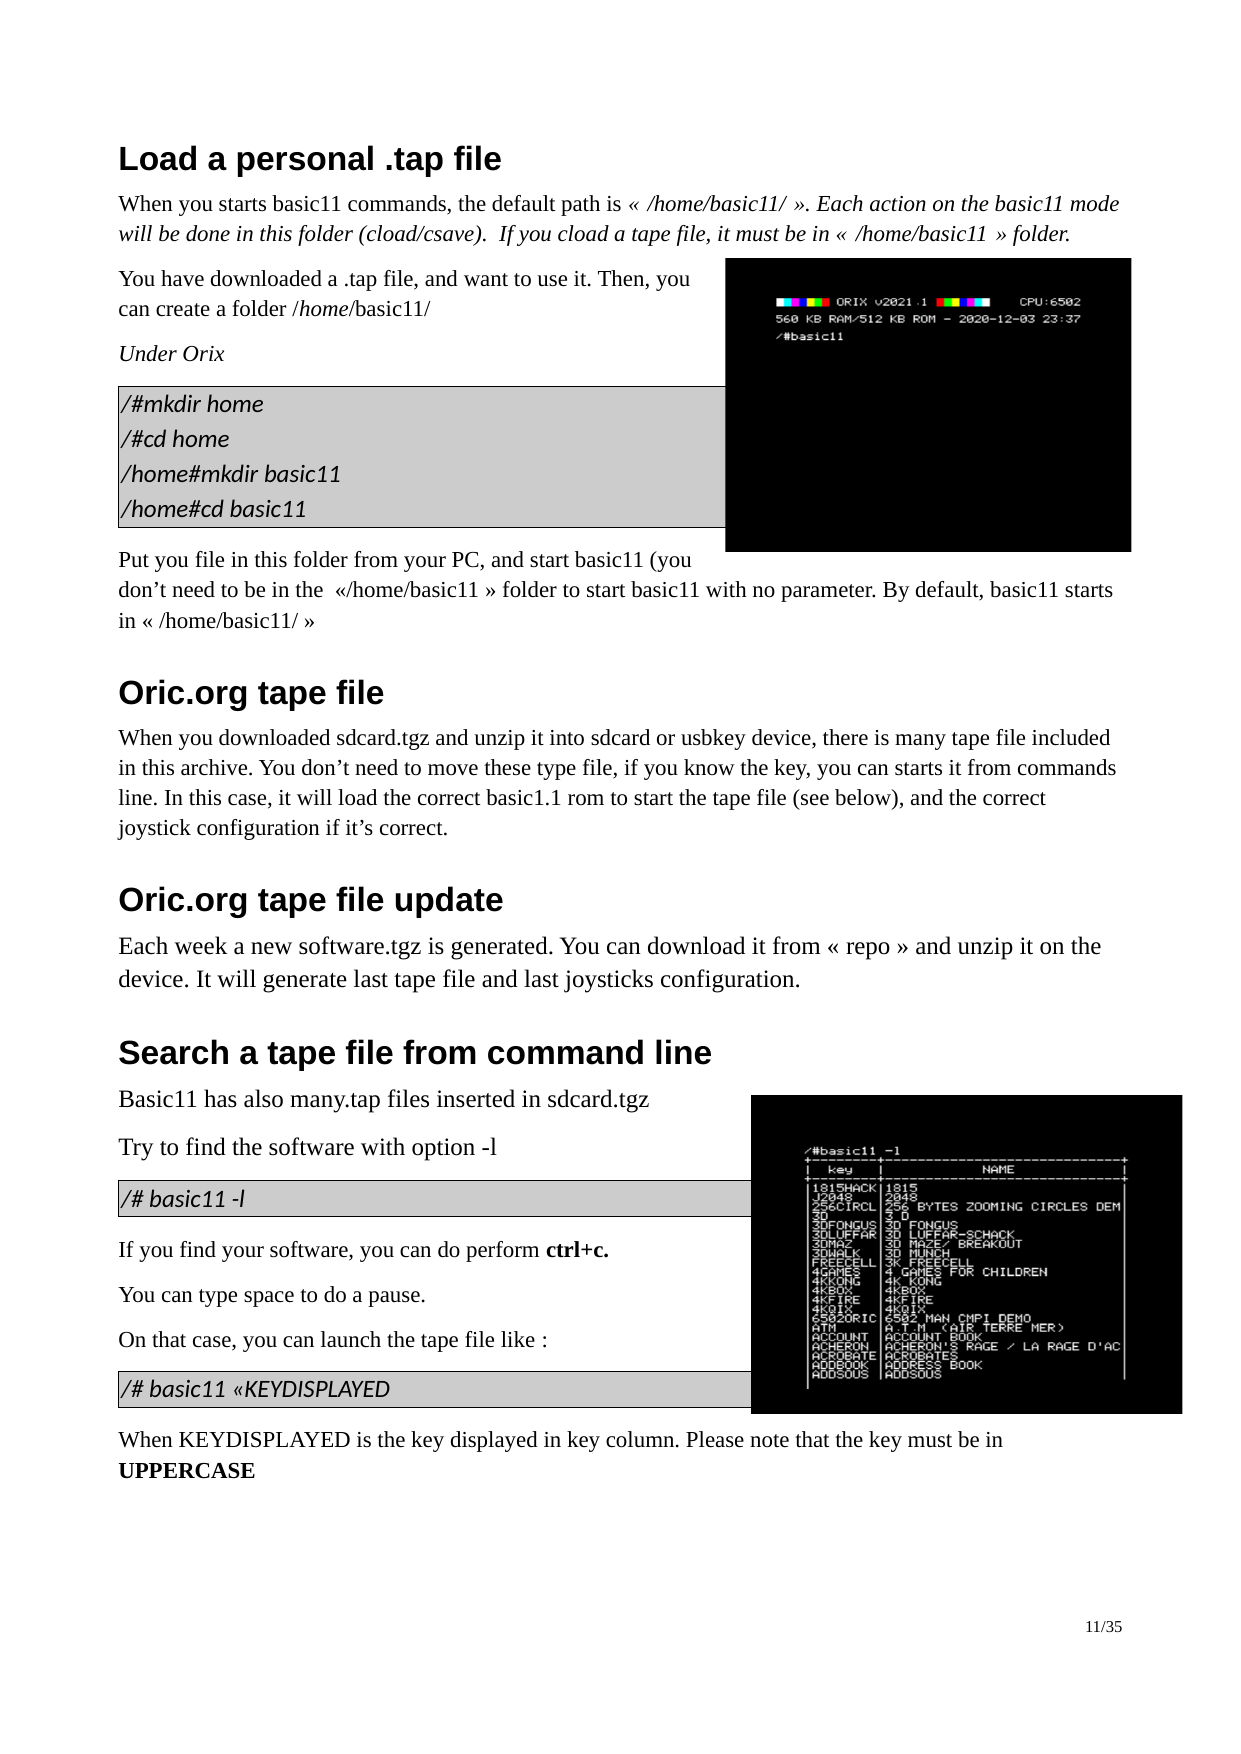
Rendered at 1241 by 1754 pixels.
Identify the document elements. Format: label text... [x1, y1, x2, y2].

subtitle Load a personal .tap file [118, 139, 1122, 178]
picture [751, 1095, 1183, 1414]
text If you find your software, you can do perform ctrl+c. [118, 1236, 751, 1262]
text Basic11 has also many.tap files inserted in sdcard.tgz [118, 1084, 1122, 1113]
text Put you file in this folder from your PC, and start basic11 (you don’t need to be in the «/home/basic11 » folder to start basic11 with no parameter. By default, basic11 starts in « /home/basic11/ » [118, 546, 1122, 633]
text When KEYDISPLAYED is the key displayed in key column. Please note that the key must be in UPPERCASE [118, 1426, 1122, 1483]
text On that case, you can launch the tape file like : [118, 1326, 751, 1352]
text /# basic11 «KEYDISPLAYED [119, 1372, 751, 1407]
text Each week a new software.tgz is generated. You can download it from « repo » and unzip it on the device. It will generate last tape file and last joysticks configuration. [118, 931, 1122, 993]
picture [725, 258, 1132, 552]
subtitle Search a tape file from command line [118, 1033, 1122, 1072]
text You can type space to do a pause. [118, 1281, 751, 1307]
text You have downloaded a .tap file, and want to use it. Then, you can create a folder /home/basic11/ [118, 265, 725, 322]
subtitle Oric.org tape file update [118, 880, 1122, 919]
text When you starts basic11 commands, the default path is « /home/basic11/ ». Each action on the basic11 mode will be done in this folder (cload/csave). If you cload a tape file, it must be in « /home/basic11 » folder. [118, 190, 1122, 247]
text Try to find the software with option -l [118, 1132, 751, 1161]
subtitle Oric.org tape file [118, 673, 1122, 711]
text /#mkdir home /#cd home /home#mkdir basic11 /home#cd basic11 [119, 387, 725, 527]
text When you downloaded sdcard.tgz and unzip it into sdcard or usbkey device, there is many tape file included in this archive. You don’t need to move these type file, if you know the key, you can starts it from commands line. In this case, it will load the correct basic1.1 rom to start the tape file (see below), and the correct joystick configuration if it’s correct. [118, 724, 1122, 841]
text Under Orix [118, 341, 725, 367]
text /# basic11 -l [119, 1181, 751, 1216]
